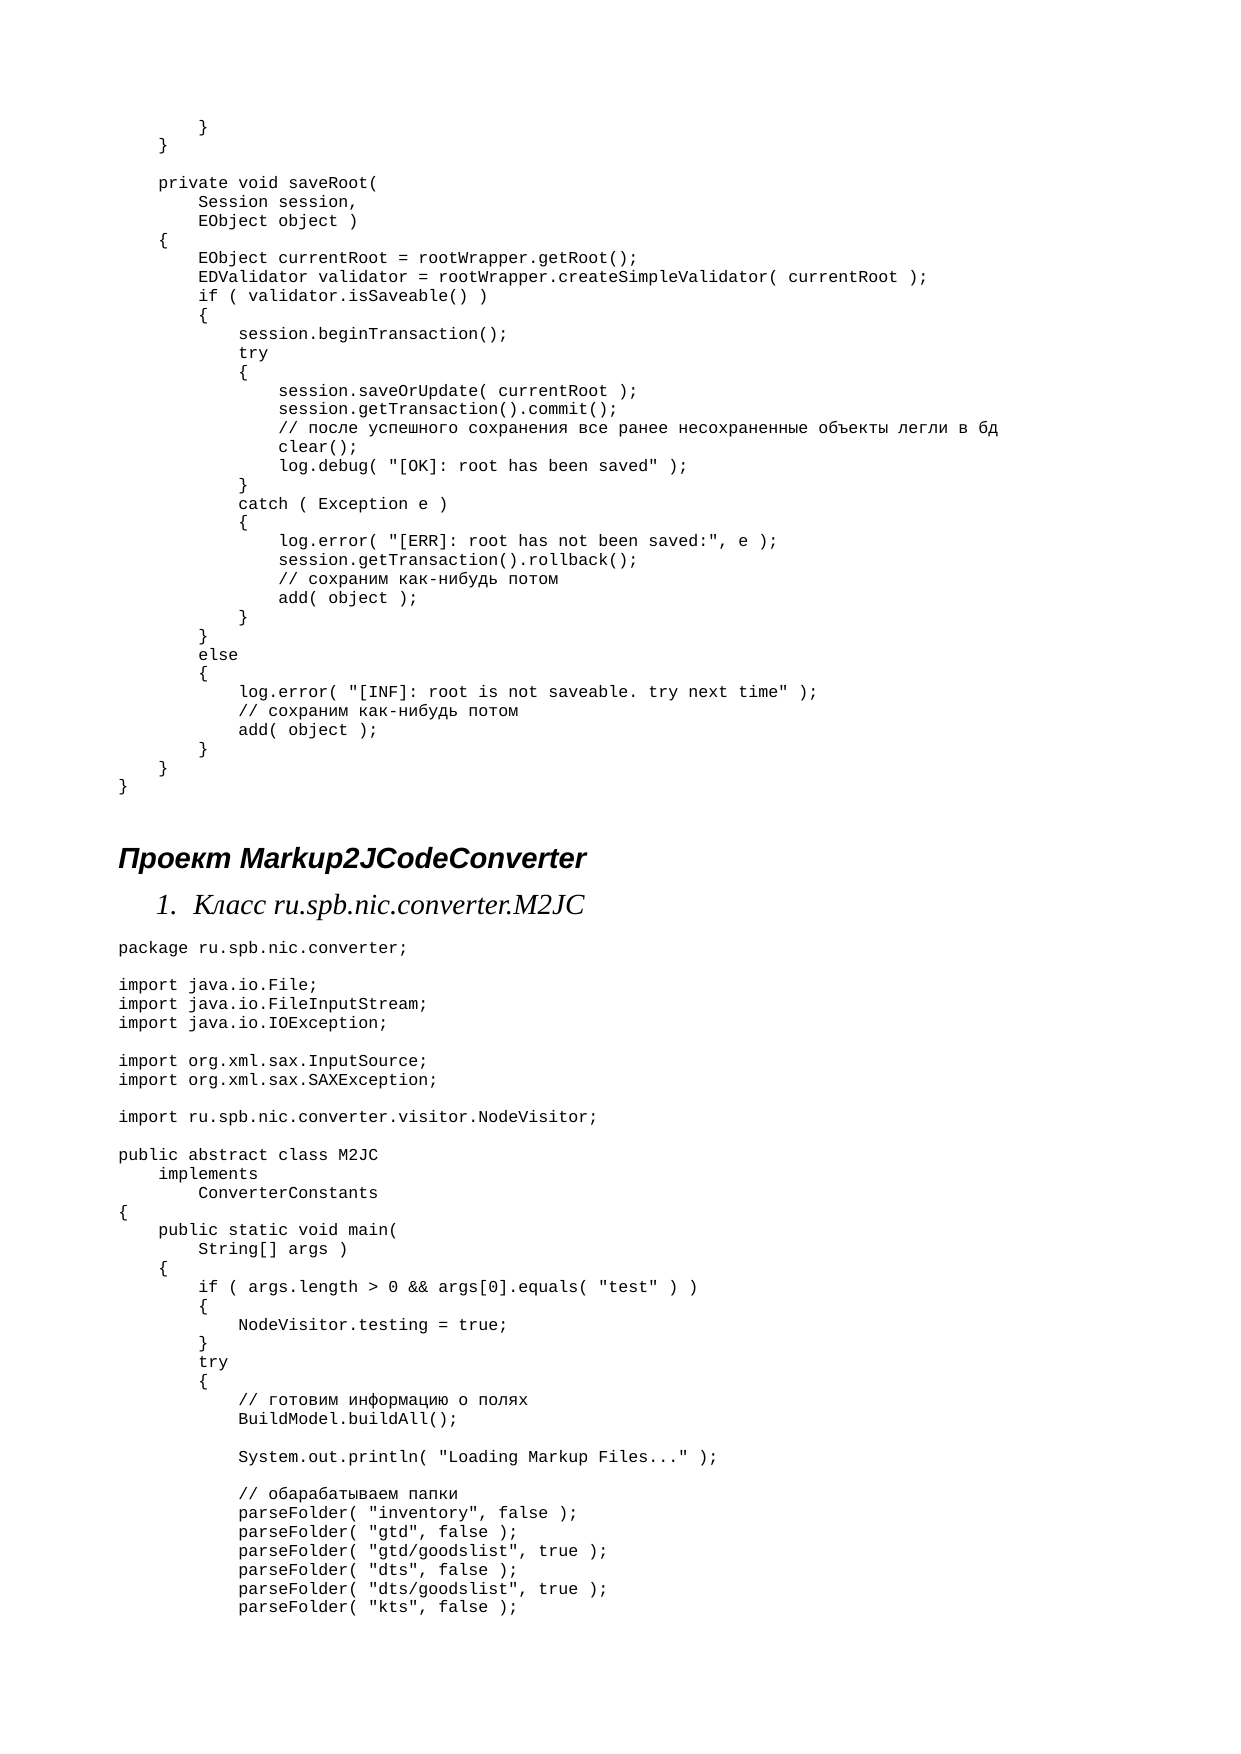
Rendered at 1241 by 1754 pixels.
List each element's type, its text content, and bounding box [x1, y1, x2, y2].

text parseFolder( "gtd/goodslist", true ); [118, 1542, 1122, 1561]
text import ru.spb.nic.converter.visitor.NodeVisitor; [118, 1109, 1122, 1128]
text // сохраним как-нибудь потом [118, 703, 1122, 721]
text add( object ); [118, 589, 1122, 608]
text parseFolder( "inventory", false ); [118, 1505, 1122, 1524]
text log.debug( "[OK]: root has been saved" ); [118, 457, 1122, 476]
text session.saveOrUpdate( currentRoot ); [118, 382, 1122, 401]
text try [118, 344, 1122, 363]
text EDValidator validator = rootWrapper.createSimpleValidator( currentRoot ); [118, 269, 1122, 288]
text add( object ); [118, 721, 1122, 740]
text String[] args ) [118, 1241, 1122, 1260]
text } [118, 608, 1122, 627]
text session.getTransaction().rollback(); [118, 552, 1122, 571]
text EObject object ) [118, 212, 1122, 231]
text import java.io.File; [118, 977, 1122, 996]
text // сохраним как-нибудь потом [118, 571, 1122, 589]
list Класс ru.spb.nic.converter.M2JC [156, 887, 1122, 920]
text session.getTransaction().commit(); [118, 401, 1122, 420]
text { [118, 1203, 1122, 1222]
text session.beginTransaction(); [118, 326, 1122, 344]
text // обарабатываем папки [118, 1486, 1122, 1505]
text EObject currentRoot = rootWrapper.getRoot(); [118, 250, 1122, 269]
text } [118, 137, 1122, 156]
text { [118, 665, 1122, 684]
text } [118, 118, 1122, 137]
text package ru.spb.nic.converter; [118, 939, 1122, 958]
text ConverterConstants [118, 1184, 1122, 1203]
text { [118, 1260, 1122, 1278]
text private void saveRoot( [118, 175, 1122, 193]
text } [118, 476, 1122, 495]
text import java.io.IOException; [118, 1014, 1122, 1033]
text clear(); [118, 439, 1122, 457]
subtitle Проект Markup2JCodeConverter [118, 841, 1122, 874]
text { [118, 1297, 1122, 1316]
text { [118, 1373, 1122, 1392]
text else [118, 646, 1122, 665]
text { [118, 231, 1122, 250]
text parseFolder( "dts/goodslist", true ); [118, 1580, 1122, 1599]
text try [118, 1354, 1122, 1373]
text } [118, 740, 1122, 759]
text } [118, 627, 1122, 646]
text // готовим информацию о полях [118, 1392, 1122, 1411]
text NodeVisitor.testing = true; [118, 1316, 1122, 1335]
text } [118, 778, 1122, 797]
text { [118, 307, 1122, 326]
text catch ( Exception e ) [118, 495, 1122, 514]
text } [118, 1335, 1122, 1354]
text public abstract class M2JC [118, 1147, 1122, 1165]
text if ( args.length > 0 && args[0].equals( "test" ) ) [118, 1278, 1122, 1297]
text parseFolder( "gtd", false ); [118, 1524, 1122, 1542]
text System.out.println( "Loading Markup Files..." ); [118, 1448, 1122, 1467]
text parseFolder( "kts", false ); [118, 1599, 1122, 1618]
text log.error( "[ERR]: root has not been saved:", e ); [118, 533, 1122, 552]
text { [118, 363, 1122, 382]
text implements [118, 1165, 1122, 1184]
text { [118, 514, 1122, 533]
text import org.xml.sax.SAXException; [118, 1071, 1122, 1090]
text import java.io.FileInputStream; [118, 996, 1122, 1014]
text if ( validator.isSaveable() ) [118, 288, 1122, 307]
text import org.xml.sax.InputSource; [118, 1052, 1122, 1071]
text BuildModel.buildAll(); [118, 1411, 1122, 1429]
text public static void main( [118, 1222, 1122, 1241]
text } [118, 759, 1122, 778]
text log.error( "[INF]: root is not saveable. try next time" ); [118, 684, 1122, 703]
text parseFolder( "dts", false ); [118, 1561, 1122, 1580]
text // после успешного сохранения все ранее несохраненные объекты легли в бд [118, 420, 1122, 439]
text Session session, [118, 193, 1122, 212]
